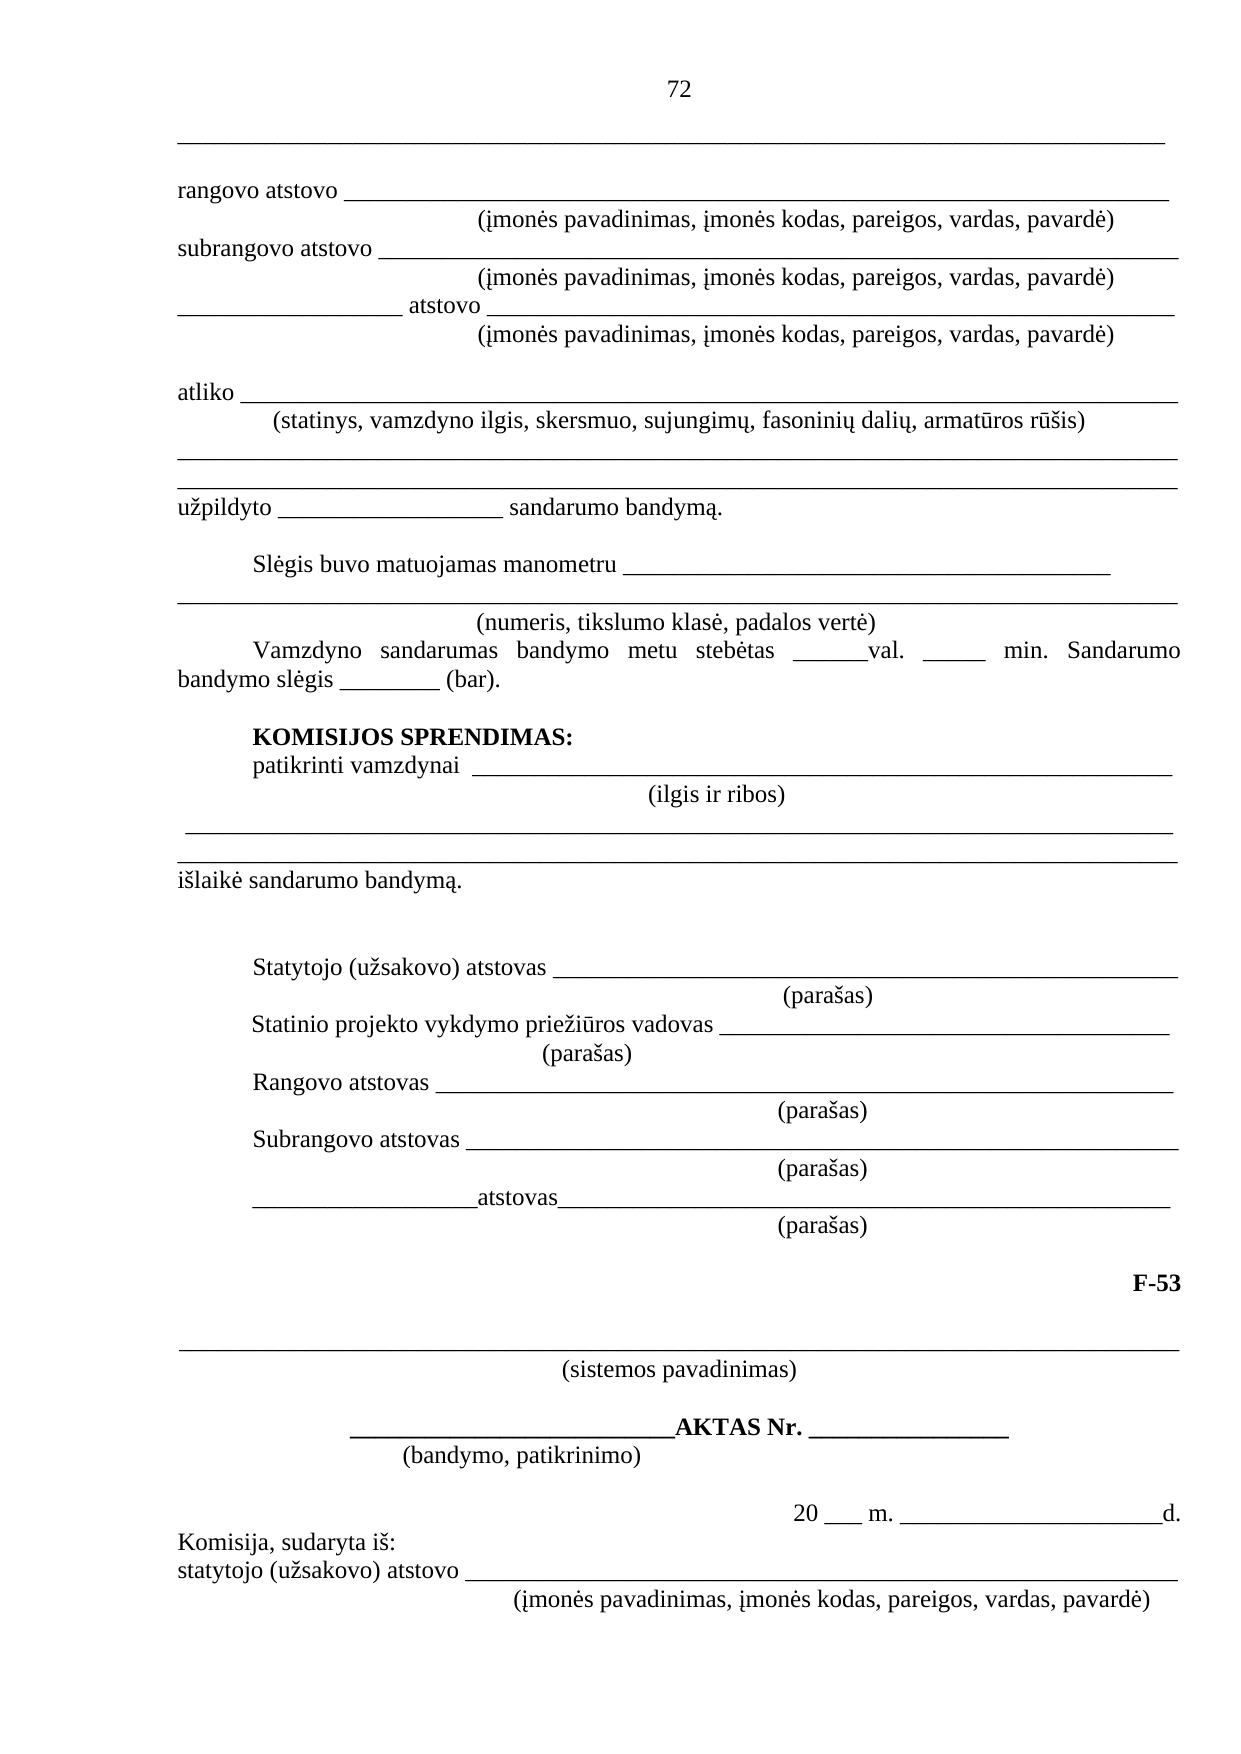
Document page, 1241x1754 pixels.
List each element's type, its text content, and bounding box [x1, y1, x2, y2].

subtitle F-53 [177, 1268, 1181, 1297]
text Vamzdyno sandarumas bandymo metu stebėtas ______val. _____ min. Sandarumo bandymo slėgis ________ (bar). [177, 636, 1181, 693]
text (parašas) [783, 981, 1181, 1009]
text 20 ___ m. _____________________d. [177, 1498, 1181, 1527]
text užpildyto __________________ sandarumo bandymą. [177, 492, 1181, 521]
text (įmonės pavadinimas, įmonės kodas, pareigos, vardas, pavardė) [477, 319, 1181, 348]
text __________________atstovas_________________________________________________ [177, 1182, 1181, 1211]
text (statinys, vamzdyno ilgis, skersmuo, sujungimų, fasoninių dalių, armatūros rūšis) [177, 406, 1181, 434]
text Subrangovo atstovas _________________________________________________________ [177, 1124, 1181, 1153]
text (parašas) [177, 1038, 1181, 1067]
text ________________________________________________________________________________________________________________________________________________________________ [177, 434, 1181, 492]
text (parašas) [777, 1153, 1181, 1182]
text Slėgis buvo matuojamas manometru _______________________________________ [177, 549, 1181, 578]
text ________________________________________________________________________________ [177, 578, 1181, 607]
text rangovo atstovo __________________________________________________________________ [177, 176, 1181, 204]
text _______________________________________________________________________________ [177, 808, 1181, 837]
text _______________________________________________________________________________ [177, 118, 1181, 147]
text Statinio projekto vykdymo priežiūros vadovas ____________________________________ [177, 1009, 1181, 1038]
text KOMISIJOS SPRENDIMAS: [252, 722, 1181, 751]
text (įmonės pavadinimas, įmonės kodas, pareigos, vardas, pavardė) [477, 262, 1181, 291]
text (numeris, tikslumo klasė, padalos vertė) [177, 607, 1181, 636]
text __________________ atstovo _______________________________________________________ [177, 291, 1181, 319]
text Komisija, sudaryta iš: [177, 1527, 1181, 1556]
text atliko ___________________________________________________________________________ [177, 377, 1181, 406]
text __________________________AKTAS Nr. ________________ [177, 1412, 1181, 1441]
text patikrinti vamzdynai ________________________________________________________ [252, 751, 1181, 779]
text statytojo (užsakovo) atstovo _________________________________________________________ [177, 1556, 1181, 1584]
text Rangovo atstovas ___________________________________________________________ [177, 1067, 1181, 1096]
text (parašas) [777, 1096, 1181, 1124]
text ________________________________________________________________________________ [177, 837, 1181, 866]
text (įmonės pavadinimas, įmonės kodas, pareigos, vardas, pavardė) [177, 1584, 1181, 1613]
text (ilgis ir ribos) [252, 779, 1181, 808]
text Statytojo (užsakovo) atstovas __________________________________________________ [252, 952, 1181, 981]
text (sistemos pavadinimas) [177, 1354, 1181, 1383]
text ________________________________________________________________________________ [177, 1326, 1181, 1354]
text (įmonės pavadinimas, įmonės kodas, pareigos, vardas, pavardė) [477, 204, 1181, 233]
text išlaikė sandarumo bandymą. [177, 866, 1181, 894]
text (bandymo, patikrinimo) [327, 1441, 1181, 1469]
text (parašas) [777, 1211, 1181, 1239]
text subrangovo atstovo ________________________________________________________________ [177, 233, 1181, 262]
